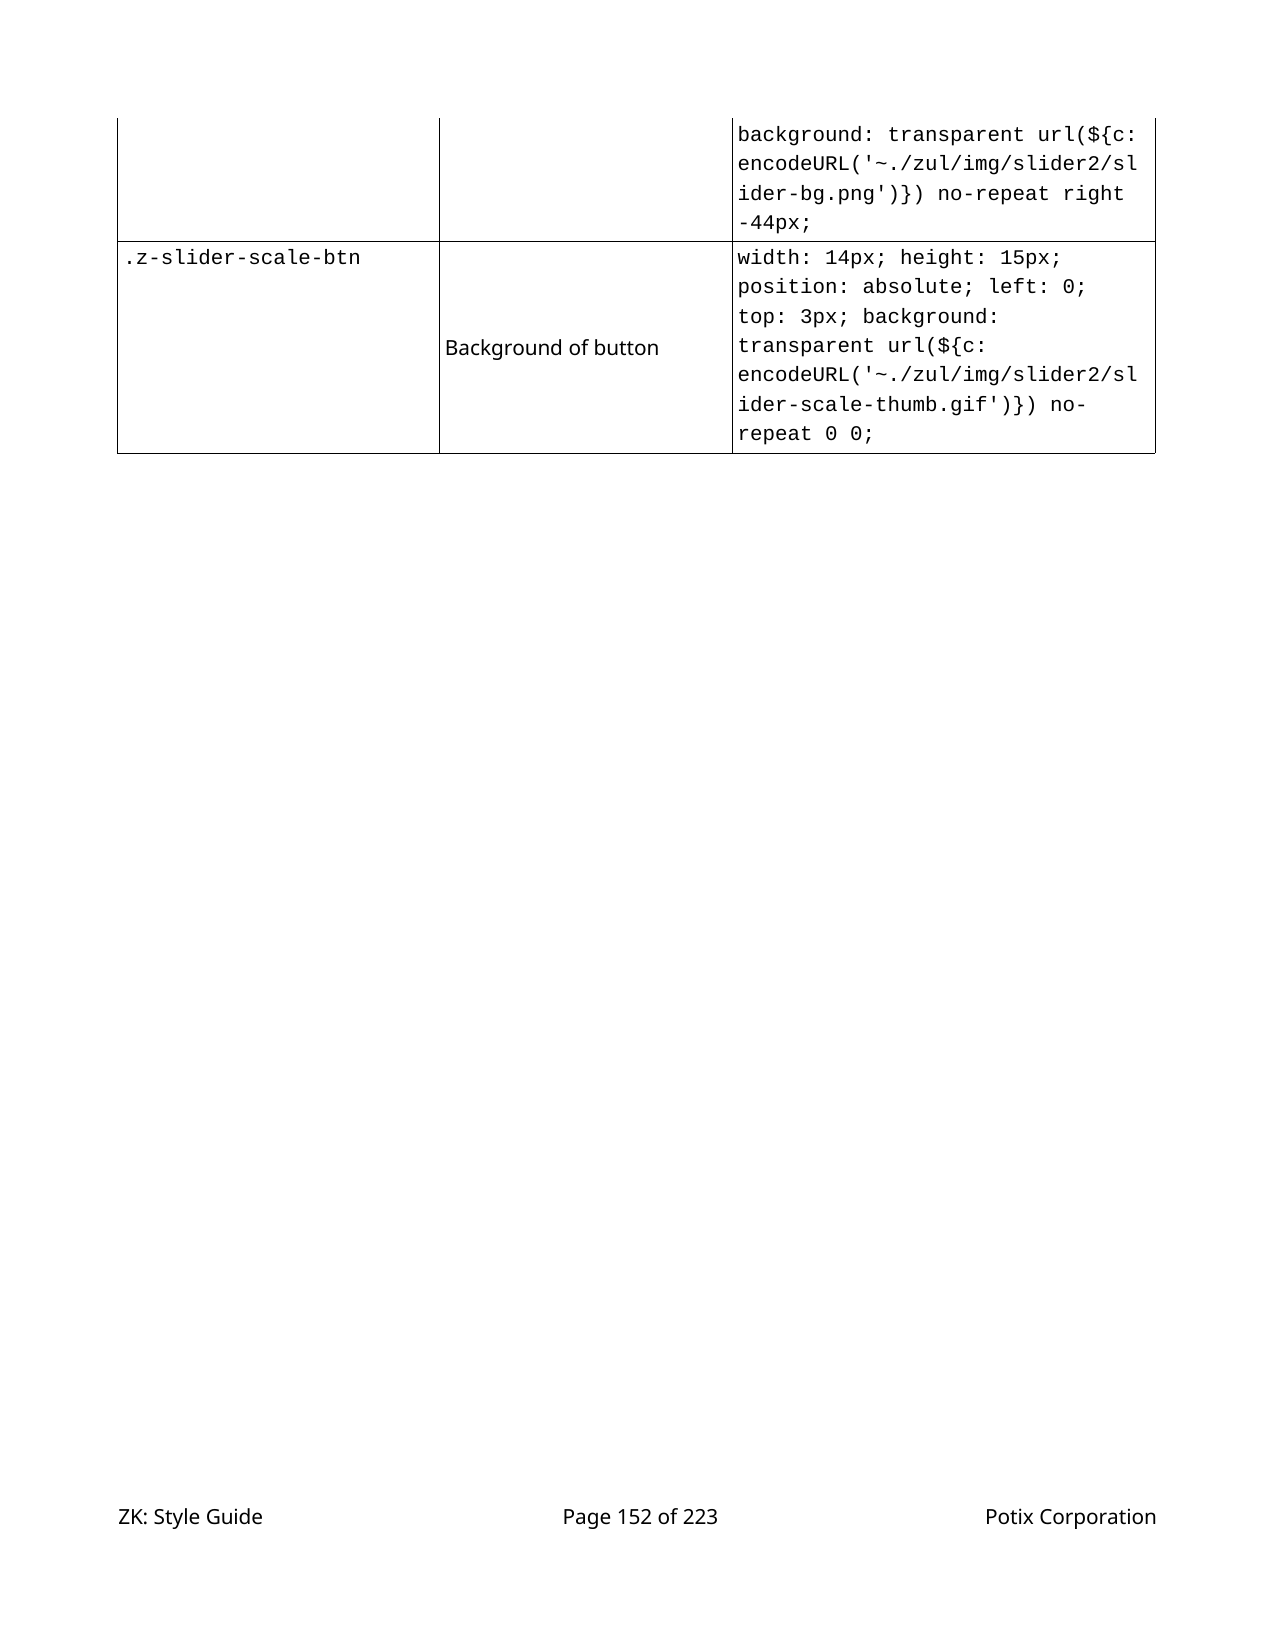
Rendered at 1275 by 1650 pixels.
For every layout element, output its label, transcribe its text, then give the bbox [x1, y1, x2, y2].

table_cell [440, 118, 732, 241]
table_cell Background of button [440, 242, 732, 453]
table_cell background: transparent url(${c: encodeURL('~./zul/img/slider2/slider-bg.png')}) no-repeat right -44px; [733, 118, 1155, 241]
table_cell .z-slider-scale-btn [118, 242, 439, 453]
table_cell width: 14px; height: 15px; position: absolute; left: 0; top: 3px; background: transparent url(${c: encodeURL('~./zul/img/slider2/slider-scale-thumb.gif')}) no-repeat 0 0; [733, 242, 1155, 453]
table_cell [118, 118, 439, 241]
